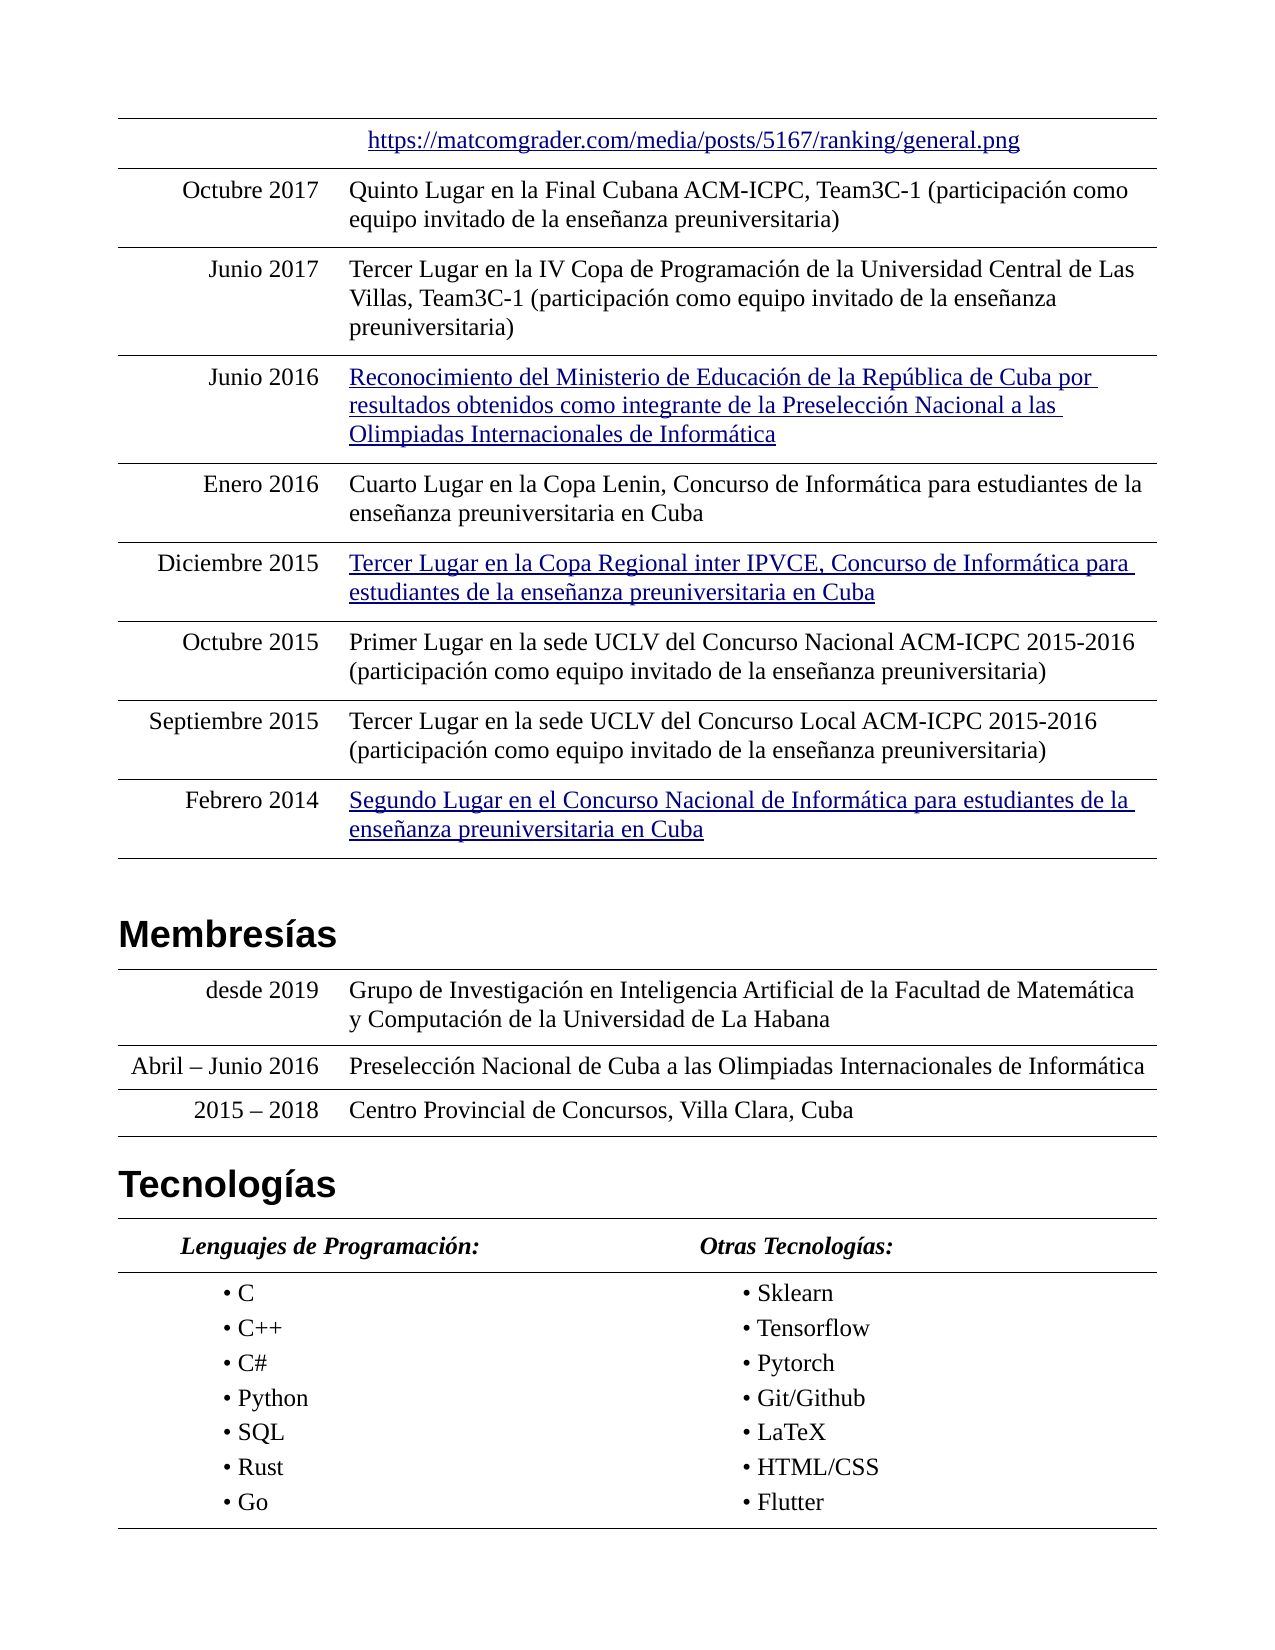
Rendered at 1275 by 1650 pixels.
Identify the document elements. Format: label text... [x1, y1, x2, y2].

subtitle Membresías [118, 912, 1157, 956]
table_cell Tercer Lugar en la IV Copa de Programación de la Universidad Central de Las Villas, Team3C-1 (participación como equipo invitado de la enseñanza preuniversitaria) [324, 248, 1157, 355]
table_cell Centro Provincial de Concursos, Villa Clara, Cuba [324, 1090, 1157, 1136]
table_cell Cuarto Lugar en la Copa Lenin, Concurso de Informática para estudiantes de la enseñanza preuniversitaria en Cuba [324, 464, 1157, 542]
table_cell Reconocimiento del Ministerio de Educación de la República de Cuba por resultados obtenidos como integrante de la Preselección Nacional a las Olimpiadas Internacionales de Informática [324, 356, 1157, 463]
table_cell • Sklearn • Tensorflow • Pytorch • Git/Github • LaTeX • HTML/CSS • Flutter [638, 1273, 1157, 1528]
table_cell Abril – Junio 2016 [118, 1046, 324, 1089]
table_header Otras Tecnologías: [638, 1219, 1157, 1272]
table_header desde 2019 [118, 970, 324, 1044]
table_cell • C • C++ • C# • Python • SQL • Rust • Go [118, 1273, 637, 1528]
table_cell Primer Lugar en la sede UCLV del Concurso Nacional ACM-ICPC 2015-2016 (participación como equipo invitado de la enseñanza preuniversitaria) [324, 622, 1157, 699]
table_cell 2015 – 2018 [118, 1090, 324, 1136]
table_cell Diciembre 2015 [118, 543, 324, 621]
table_cell Octubre 2015 [118, 622, 324, 699]
table_header Grupo de Investigación en Inteligencia Artificial de la Facultad de Matemática y Computación de la Universidad de La Habana [324, 970, 1157, 1044]
table_cell Enero 2016 [118, 464, 324, 542]
subtitle Tecnologías [118, 1162, 1157, 1206]
table_header Lenguajes de Programación: [118, 1219, 637, 1272]
table_cell Tercer Lugar en la sede UCLV del Concurso Local ACM-ICPC 2015-2016 (participación como equipo invitado de la enseñanza preuniversitaria) [324, 701, 1157, 778]
table_cell Febrero 2014 [118, 780, 324, 857]
table_cell Junio 2016 [118, 356, 324, 463]
table_cell Quinto Lugar en la Final Cubana ACM-ICPC, Team3C-1 (participación como equipo invitado de la enseñanza preuniversitaria) [324, 169, 1157, 247]
table_cell Junio 2017 [118, 248, 324, 355]
table_cell [118, 119, 324, 168]
table_cell https://matcomgrader.com/media/posts/5167/ranking/general.png [324, 119, 1157, 168]
table_cell Segundo Lugar en el Concurso Nacional de Informática para estudiantes de la enseñanza preuniversitaria en Cuba [324, 780, 1157, 857]
table_cell Octubre 2017 [118, 169, 324, 247]
table_cell Tercer Lugar en la Copa Regional inter IPVCE, Concurso de Informática para estudiantes de la enseñanza preuniversitaria en Cuba [324, 543, 1157, 621]
table_cell Preselección Nacional de Cuba a las Olimpiadas Internacionales de Informática [324, 1046, 1157, 1089]
table_cell Septiembre 2015 [118, 701, 324, 778]
